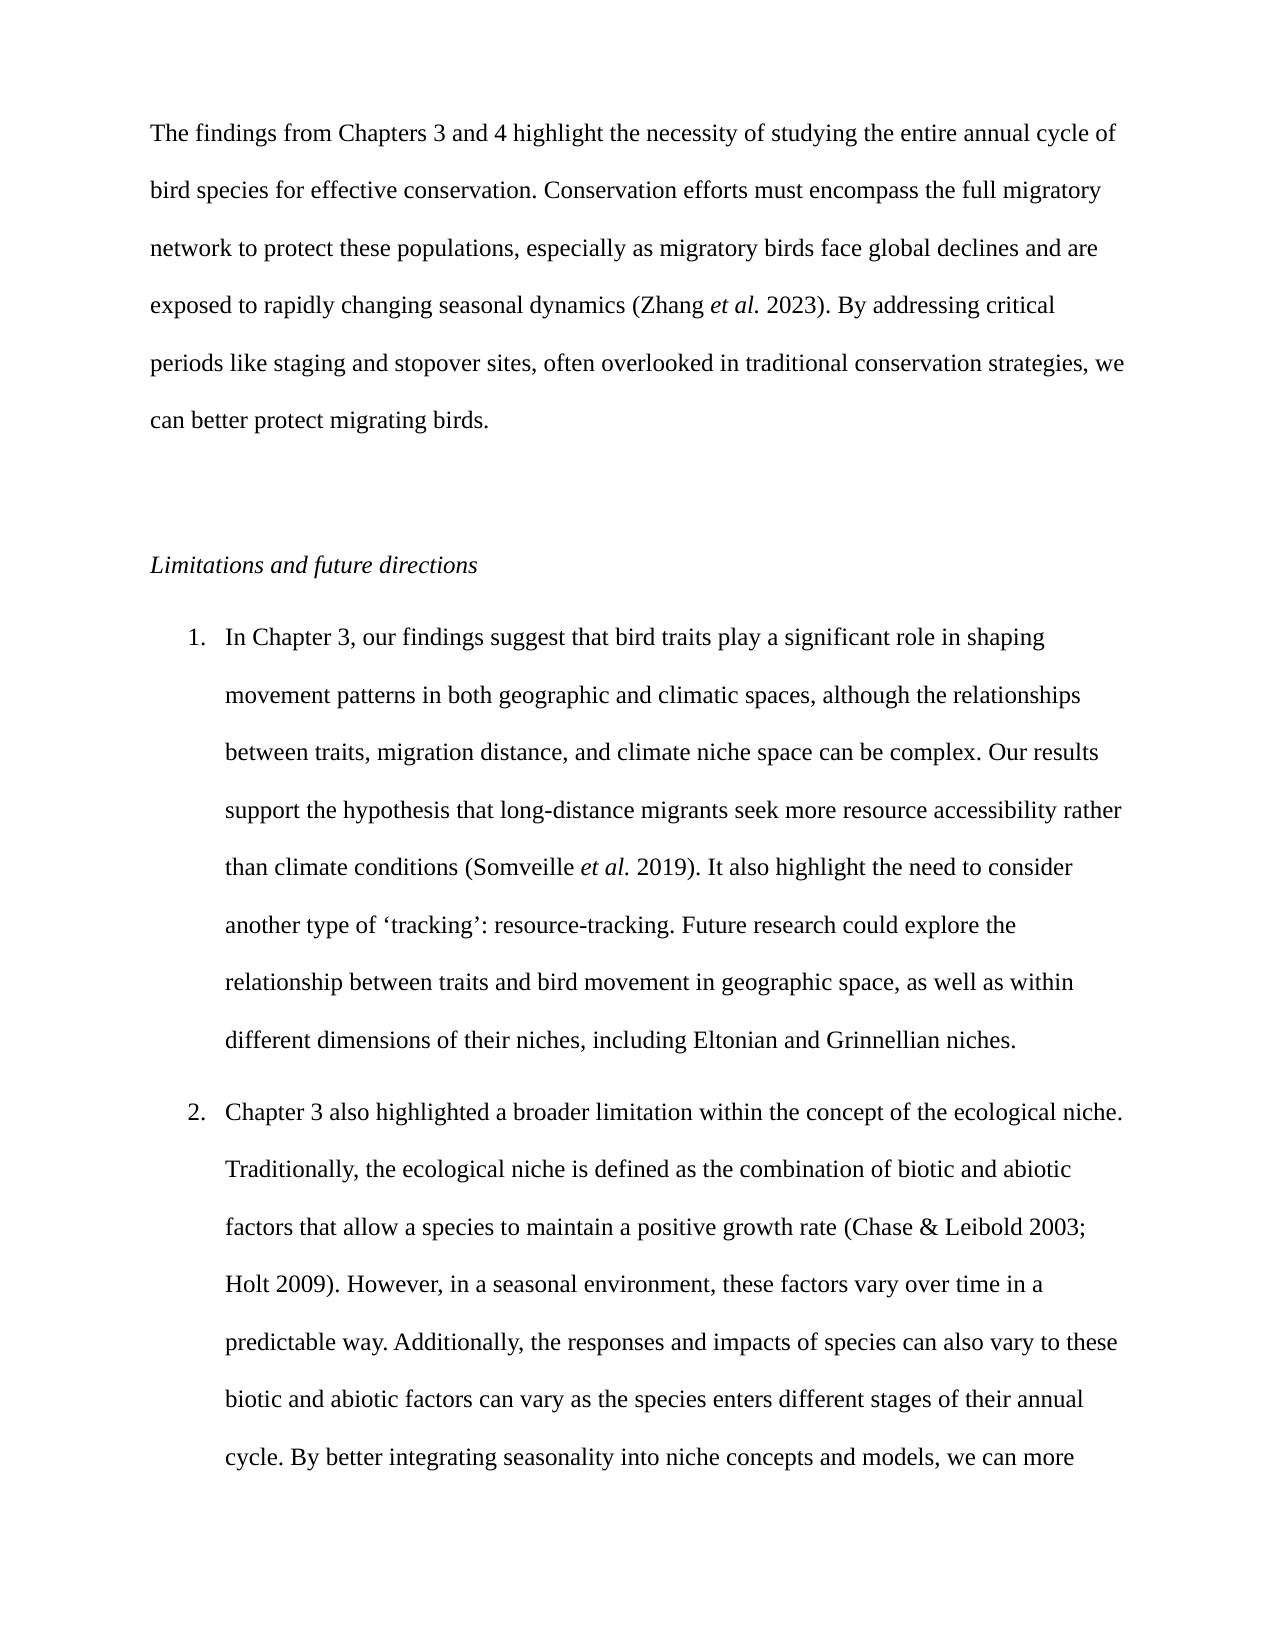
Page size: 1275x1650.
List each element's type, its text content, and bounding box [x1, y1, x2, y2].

list Chapter 3 also highlighted a broader limitation within the concept of the ecological niche. Traditionally, the ecological niche is defined as the combination of biotic and abiotic factors that allow a species to maintain a positive growth rate (Chase & Leibold 2003; Holt 2009). However, in a seasonal environment, these factors vary over time in a predictable way. Additionally, the responses and impacts of species can also vary to these biotic and abiotic factors can vary as the species enters different stages of their annual cycle. By better integrating seasonality into niche concepts and models, we can more [187, 1097, 1125, 1471]
text Limitations and future directions [150, 550, 1125, 579]
text The findings from Chapters 3 and 4 highlight the necessity of studying the entire annual cycle of bird species for effective conservation. Conservation efforts must encompass the full migratory network to protect these populations, especially as migratory birds face global declines and are exposed to rapidly changing seasonal dynamics (Zhang et al. 2023). By addressing critical periods like staging and stopover sites, often overlooked in traditional conservation strategies, we can better protect migrating birds. [150, 118, 1125, 434]
list In Chapter 3, our findings suggest that bird traits play a significant role in shaping movement patterns in both geographic and climatic spaces, although the relationships between traits, migration distance, and climate niche space can be complex. Our results support the hypothesis that long-distance migrants seek more resource accessibility rather than climate conditions (Somveille et al. 2019). It also highlight the need to consider another type of ‘tracking’: resource-tracking. Future research could explore the relationship between traits and bird movement in geographic space, as well as within different dimensions of their niches, including Eltonian and Grinnellian niches. [187, 622, 1125, 1053]
